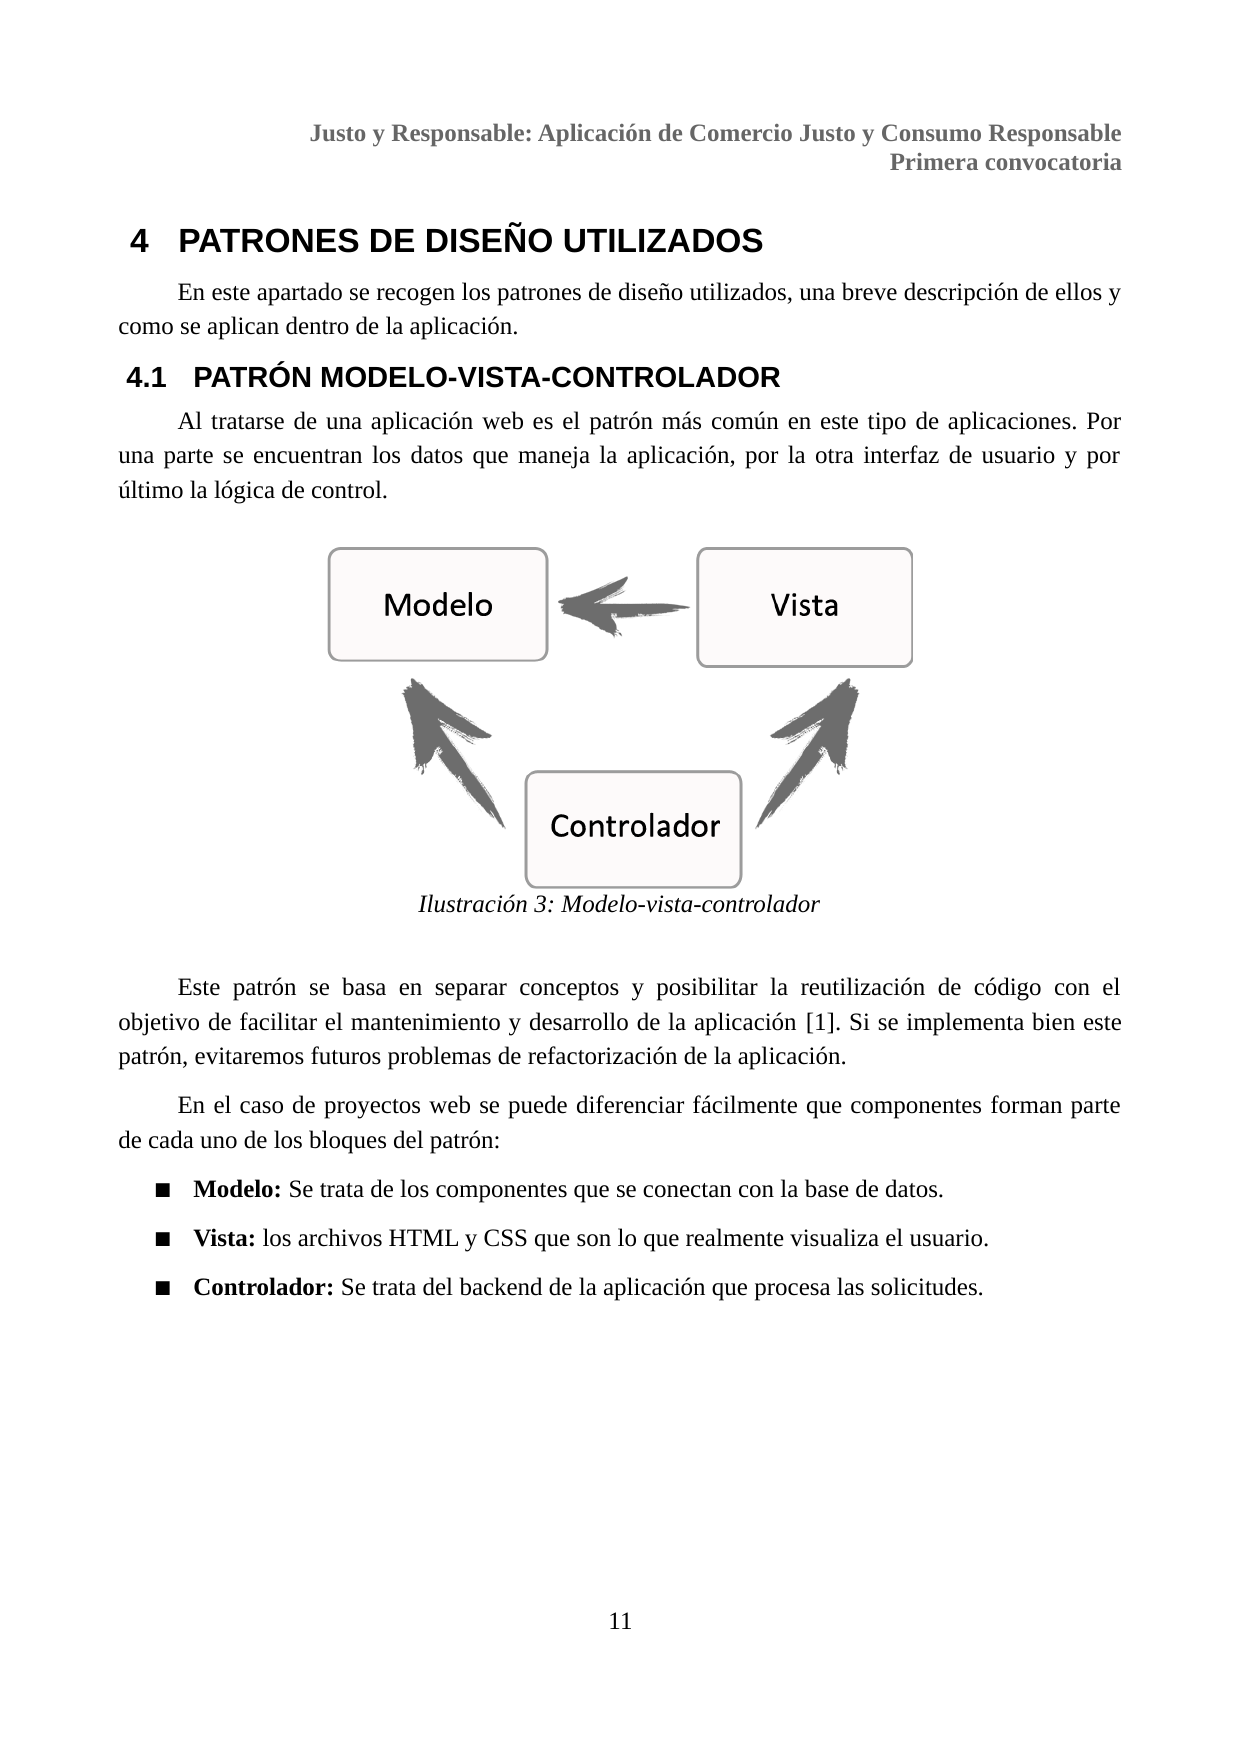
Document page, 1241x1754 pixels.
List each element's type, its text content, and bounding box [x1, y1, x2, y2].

text En este apartado se recogen los patrones de diseño utilizados, una breve descripción de ellos y como se aplican dentro de la aplicación. [118, 277, 1122, 340]
text Este patrón se basa en separar conceptos y posibilitar la reutilización de código con el objetivo de facilitar el mantenimiento y desarrollo de la aplicación [1]. Si se implementa bien este patrón, evitaremos futuros problemas de refactorización de la aplicación. [118, 972, 1122, 1070]
list Vista: los archivos HTML y CSS que son lo que realmente visualiza el usuario. [156, 1223, 1122, 1252]
text En el caso de proyectos web se puede diferenciar fácilmente que componentes forman parte de cada uno de los bloques del patrón: [118, 1090, 1122, 1154]
text Ilustración 3: Modelo-vista-controlador [327, 889, 913, 918]
picture [327, 547, 913, 889]
subtitle PATRONES DE DISEÑO UTILIZADOS [121, 205, 1122, 264]
list Modelo: Se trata de los componentes que se conectan con la base de datos. [156, 1174, 1122, 1203]
subtitle PATRÓN MODELO-VISTA-CONTROLADOR [118, 360, 1122, 394]
text Al tratarse de una aplicación web es el patrón más común en este tipo de aplicaciones. Por una parte se encuentran los datos que maneja la aplicación, por la otra interfaz de usuario y por último la lógica de control. [118, 406, 1122, 504]
list Controlador: Se trata del backend de la aplicación que procesa las solicitudes. [156, 1272, 1122, 1301]
